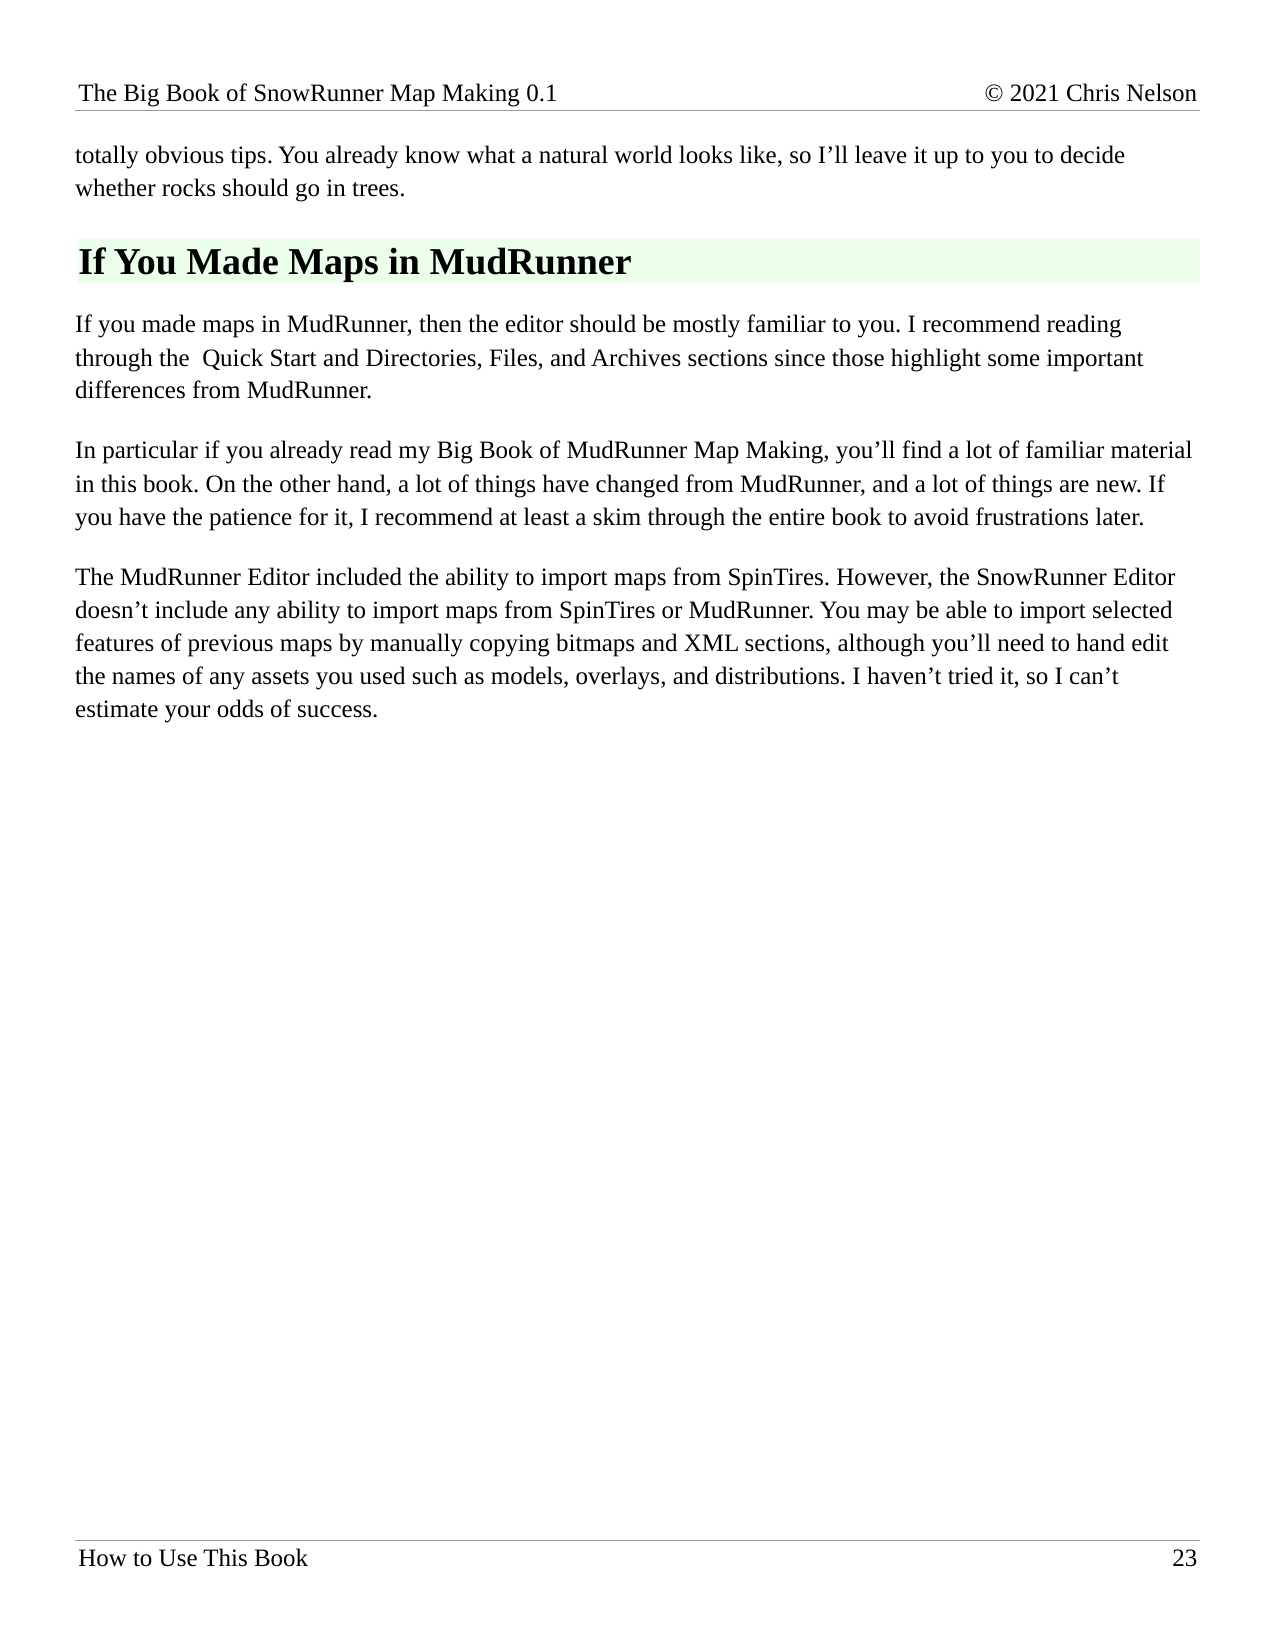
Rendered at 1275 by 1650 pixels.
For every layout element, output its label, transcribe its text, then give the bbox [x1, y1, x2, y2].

text In particular if you already read my Big Book of MudRunner Map Making, you’ll find a lot of familiar material in this book. On the other hand, a lot of things have changed from MudRunner, and a lot of things are new. If you have the patience for it, I recommend at least a skim through the entire book to avoid frustrations later. [75, 436, 1200, 530]
subtitle If You Made Maps in MudRunner [78, 239, 1200, 283]
text totally obvious tips. You already know what a natural world looks like, so I’ll leave it up to you to decide whether rocks should go in trees. [75, 140, 1200, 202]
text The MudRunner Editor included the ability to import maps from SpinTires. However, the SnowRunner Editor doesn’t include any ability to import maps from SpinTires or MudRunner. You may be able to import selected features of previous maps by manually copying bitmaps and XML sections, although you’ll need to hand edit the names of any assets you used such as models, overlays, and distributions. I haven’t tried it, so I can’t estimate your odds of success. [75, 562, 1200, 722]
text If you made maps in MudRunner, then the editor should be mostly familiar to you. I recommend reading through the Quick Start and Directories, Files, and Archives sections since those highlight some important differences from MudRunner. [75, 309, 1200, 404]
